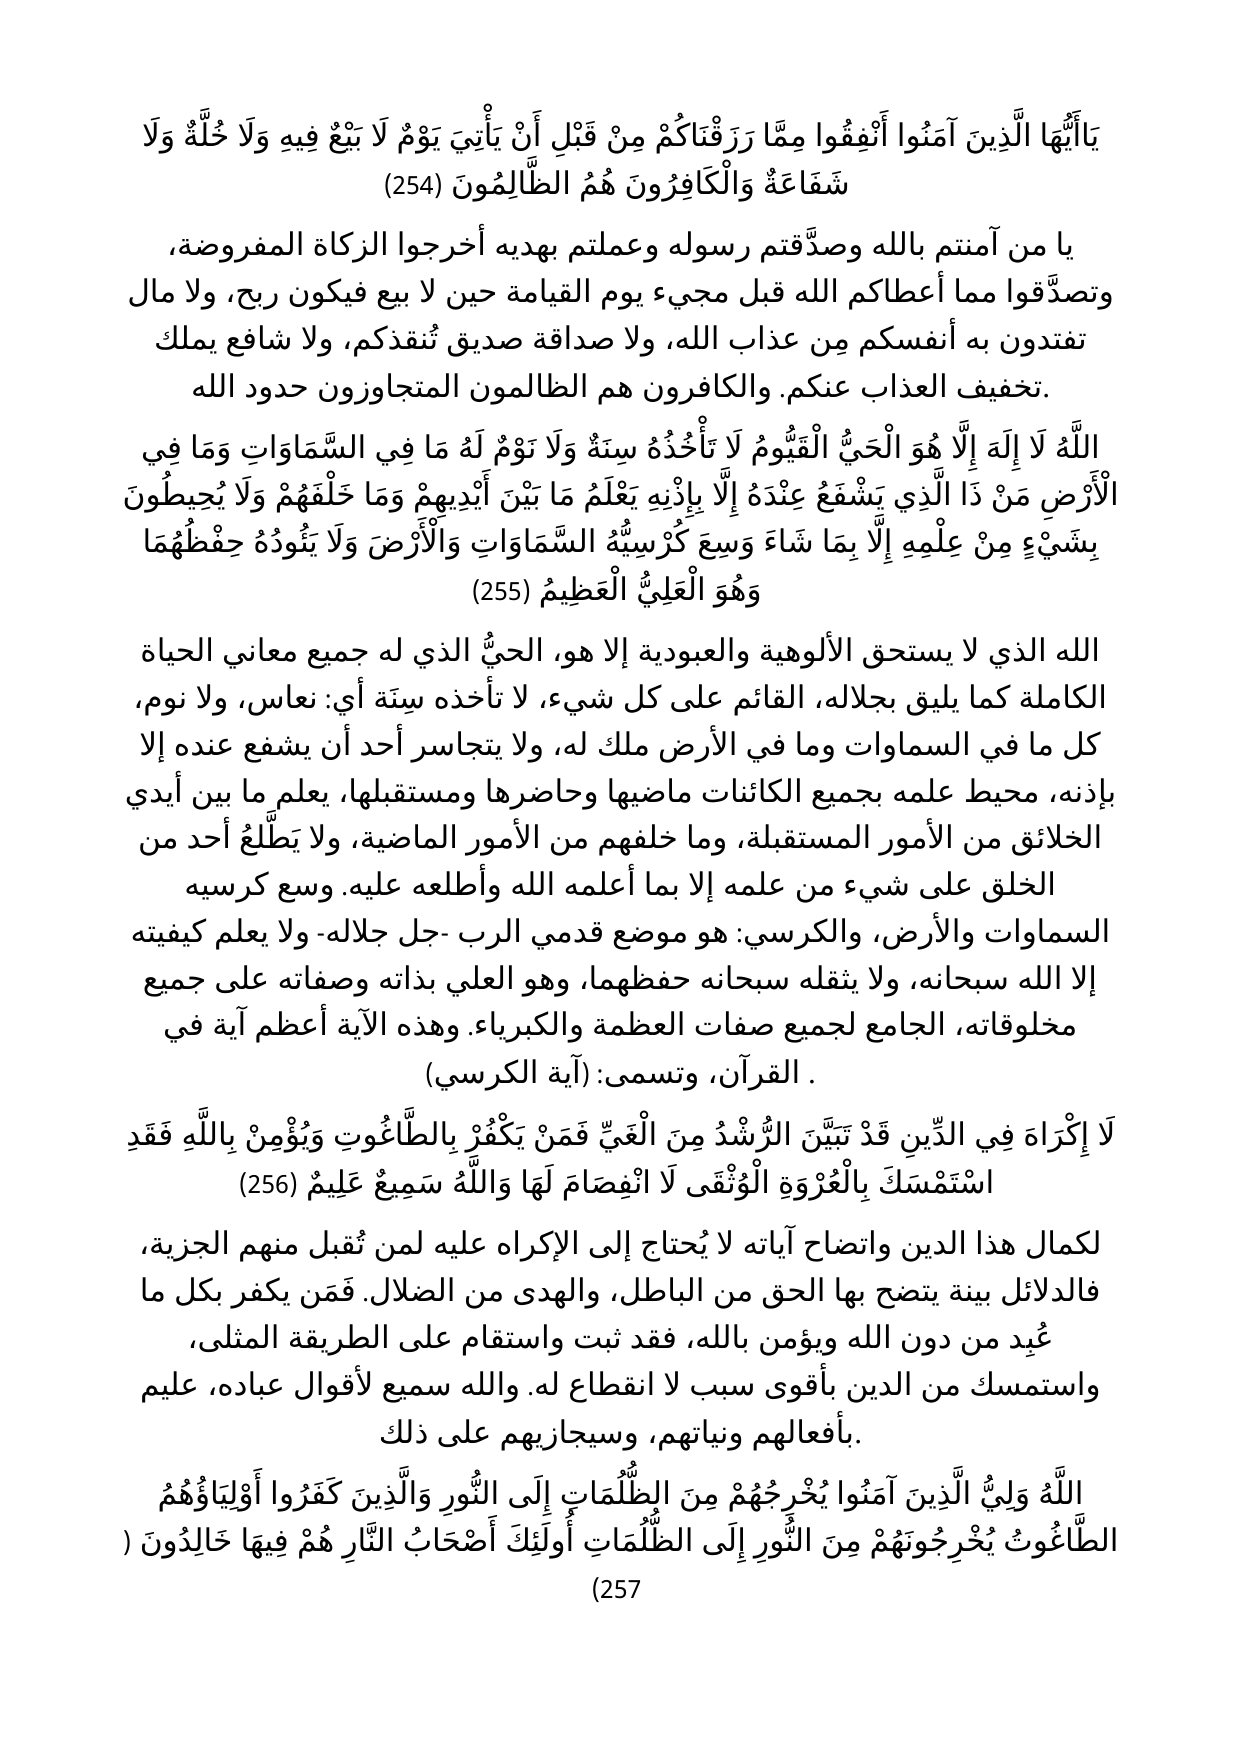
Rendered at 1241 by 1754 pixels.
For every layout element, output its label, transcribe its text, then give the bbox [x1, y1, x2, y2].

text لكمال هذا الدين واتضاح آياته لا يُحتاج إلى الإكراه عليه لمن تُقبل منهم الجزية، فالدلائل بينة يتضح بها الحق من الباطل، والهدى من الضلال. فَمَن يكفر بكل ما عُبِد من دون الله ويؤمن بالله، فقد ثبت واستقام على الطريقة المثلى، واستمسك من الدين بأقوى سبب لا انقطاع له. والله سميع لأقوال عباده، عليم بأفعالهم ونياتهم، وسيجازيهم على ذلك. [118, 1227, 1122, 1456]
text لَا إِكْرَاهَ فِي الدِّينِ قَدْ تَبَيَّنَ الرُّشْدُ مِنَ الْغَيِّ فَمَنْ يَكْفُرْ بِالطَّاغُوتِ وَيُؤْمِنْ بِاللَّهِ فَقَدِ اسْتَمْسَكَ بِالْعُرْوَةِ الْوُثْقَى لَا انْفِصَامَ لَهَا وَاللَّهُ سَمِيعٌ عَلِيمٌ (256) [118, 1117, 1122, 1206]
text الله الذي لا يستحق الألوهية والعبودية إلا هو، الحيُّ الذي له جميع معاني الحياة الكاملة كما يليق بجلاله، القائم على كل شيء، لا تأخذه سِنَة أي: نعاس، ولا نوم، كل ما في السماوات وما في الأرض ملك له، ولا يتجاسر أحد أن يشفع عنده إلا بإذنه، محيط علمه بجميع الكائنات ماضيها وحاضرها ومستقبلها، يعلم ما بين أيدي الخلائق من الأمور المستقبلة، وما خلفهم من الأمور الماضية، ولا يَطَّلعُ أحد من الخلق على شيء من علمه إلا بما أعلمه الله وأطلعه عليه. وسع كرسيه السماوات والأرض، والكرسي: هو موضع قدمي الرب -جل جلاله- ولا يعلم كيفيته إلا الله سبحانه، ولا يثقله سبحانه حفظهما، وهو العلي بذاته وصفاته على جميع مخلوقاته، الجامع لجميع صفات العظمة والكبرياء. وهذه الآية أعظم آية في القرآن، وتسمى: (آية الكرسي) . [118, 634, 1122, 1096]
text اللَّهُ لَا إِلَهَ إِلَّا هُوَ الْحَيُّ الْقَيُّومُ لَا تَأْخُذُهُ سِنَةٌ وَلَا نَوْمٌ لَهُ مَا فِي السَّمَاوَاتِ وَمَا فِي الْأَرْضِ مَنْ ذَا الَّذِي يَشْفَعُ عِنْدَهُ إِلَّا بِإِذْنِهِ يَعْلَمُ مَا بَيْنَ أَيْدِيهِمْ وَمَا خَلْفَهُمْ وَلَا يُحِيطُونَ بِشَيْءٍ مِنْ عِلْمِهِ إِلَّا بِمَا شَاءَ وَسِعَ كُرْسِيُّهُ السَّمَاوَاتِ وَالْأَرْضَ وَلَا يَئُودُهُ حِفْظُهُمَا وَهُوَ الْعَلِيُّ الْعَظِيمُ (255) [118, 431, 1122, 613]
text اللَّهُ وَلِيُّ الَّذِينَ آمَنُوا يُخْرِجُهُمْ مِنَ الظُّلُمَاتِ إِلَى النُّورِ وَالَّذِينَ كَفَرُوا أَوْلِيَاؤُهُمُ الطَّاغُوتُ يُخْرِجُونَهُمْ مِنَ النُّورِ إِلَى الظُّلُمَاتِ أُولَئِكَ أَصْحَابُ النَّارِ هُمْ فِيهَا خَالِدُونَ (257) [118, 1477, 1122, 1609]
text يا من آمنتم بالله وصدَّقتم رسوله وعملتم بهديه أخرجوا الزكاة المفروضة، وتصدَّقوا مما أعطاكم الله قبل مجيء يوم القيامة حين لا بيع فيكون ربح، ولا مال تفتدون به أنفسكم مِن عذاب الله، ولا صداقة صديق تُنقذكم، ولا شافع يملك تخفيف العذاب عنكم. والكافرون هم الظالمون المتجاوزون حدود الله. [118, 228, 1122, 410]
text يَاأَيُّهَا الَّذِينَ آمَنُوا أَنْفِقُوا مِمَّا رَزَقْنَاكُمْ مِنْ قَبْلِ أَنْ يَأْتِيَ يَوْمٌ لَا بَيْعٌ فِيهِ وَلَا خُلَّةٌ وَلَا شَفَاعَةٌ وَالْكَافِرُونَ هُمُ الظَّالِمُونَ (254) [118, 118, 1122, 207]
